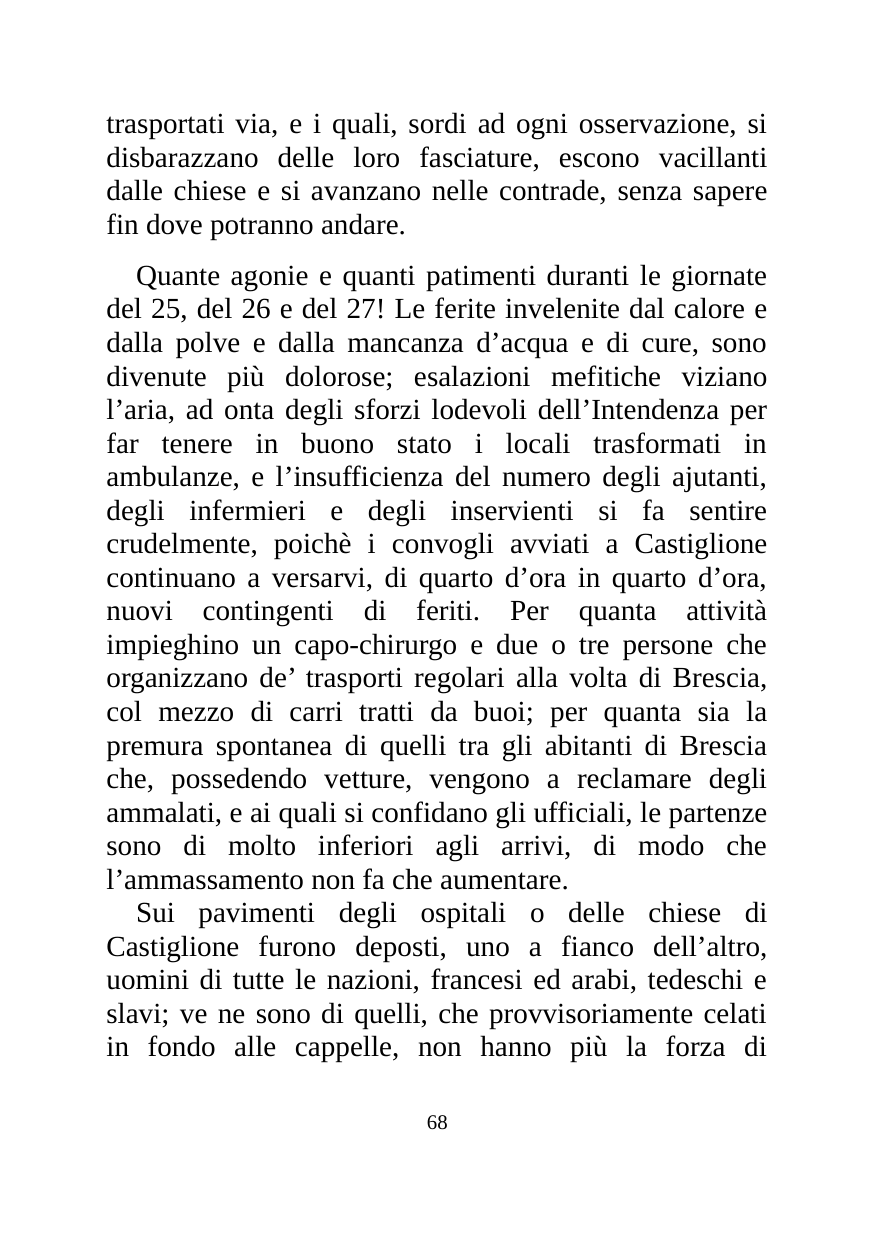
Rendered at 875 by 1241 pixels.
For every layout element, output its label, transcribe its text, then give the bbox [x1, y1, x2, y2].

text Quante agonie e quanti patimenti duranti le giornate del 25, del 26 e del 27! Le ferite invelenite dal calore e dalla polve e dalla mancanza d’acqua e di cure, sono divenute più dolorose; esalazioni mefitiche viziano l’aria, ad onta degli sforzi lodevoli dell’Intendenza per far tenere in buono stato i locali trasformati in ambulanze, e l’insufficienza del numero degli ajutanti, degli infermieri e degli inservienti si fa sentire crudelmente, poichè i convogli avviati a Castiglione continuano a versarvi, di quarto d’ora in quarto d’ora, nuovi contingenti di feriti. Per quanta attività impieghino un capo-chirurgo e due o tre persone che organizzano de’ trasporti regolari alla volta di Brescia, col mezzo di carri tratti da buoi; per quanta sia la premura spontanea di quelli tra gli abitanti di Brescia che, possedendo vetture, vengono a reclamare degli ammalati, e ai quali si confidano gli ufficiali, le partenze sono di molto inferiori agli arrivi, di modo che l’ammassamento non fa che aumentare. [106, 258, 768, 895]
text Sui pavimenti degli ospitali o delle chiese di Castiglione furono deposti, uno a fianco dell’altro, uomini di tutte le nazioni, francesi ed arabi, tedeschi e slavi; ve ne sono di quelli, che provvisoriamente celati in fondo alle cappelle, non hanno più la forza di [106, 895, 768, 1063]
text trasportati via, e i quali, sordi ad ogni osservazione, si disbarazzano delle loro fasciature, escono vacillanti dalle chiese e si avanzano nelle contrade, senza sapere fin dove potranno andare. [106, 106, 768, 240]
